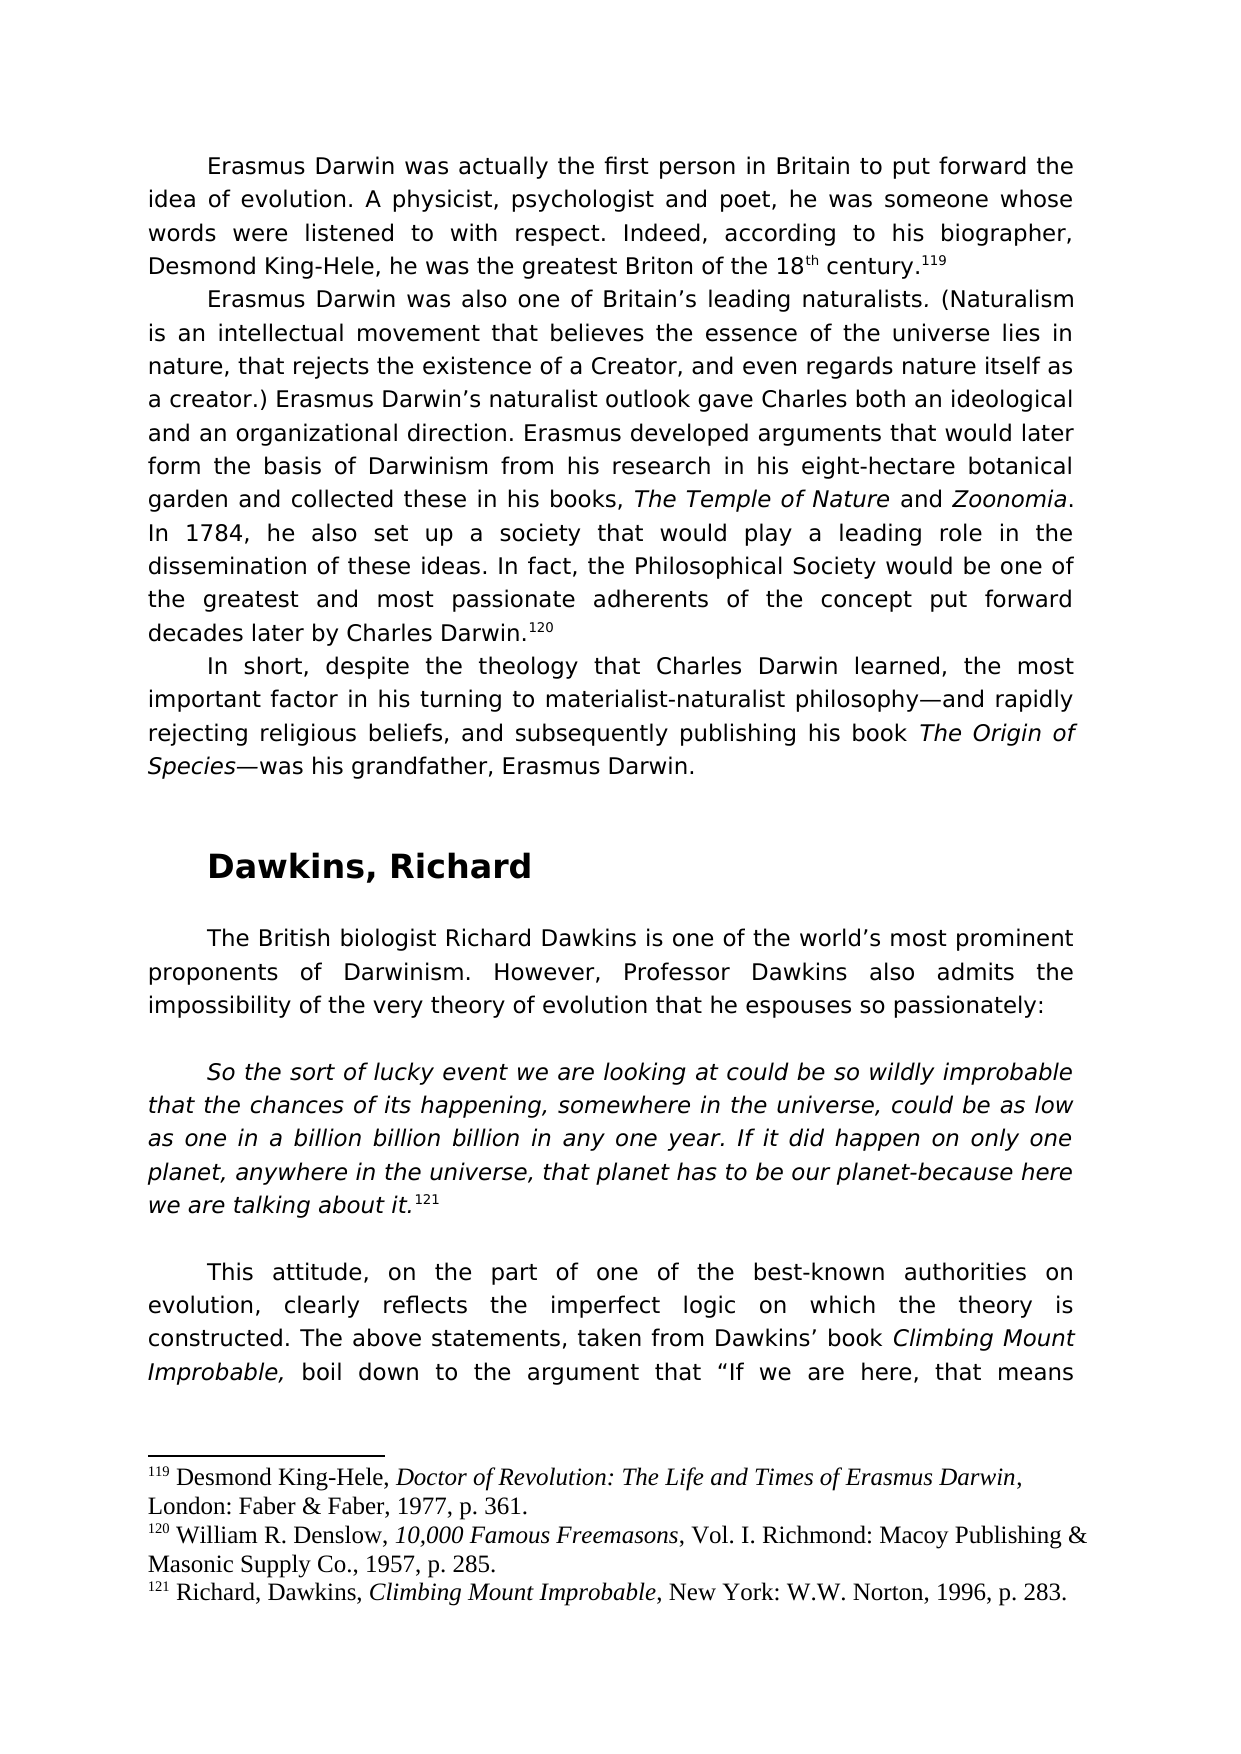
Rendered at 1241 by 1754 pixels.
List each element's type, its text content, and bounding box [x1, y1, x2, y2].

text Erasmus Darwin was also one of Britain’s leading naturalists. (Naturalism is an intellectual movement that believes the essence of the universe lies in nature, that rejects the existence of a Creator, and even regards nature itself as a creator.) Erasmus Darwin’s naturalist outlook gave Charles both an ideological and an organizational direction. Erasmus developed arguments that would later form the basis of Darwinism from his research in his eight-hectare botanical garden and collected these in his books, The Temple of Nature and Zoonomia. In 1784, he also set up a society that would play a leading role in the dissemination of these ideas. In fact, the Philosophical Society would be one of the greatest and most passionate adherents of the concept put forward decades later by Charles Darwin. [148, 281, 1075, 648]
text So the sort of lucky event we are looking at could be so wildly improbable that the chances of its happening, somewhere in the universe, could be as low as one in a billion billion billion in any one year. If it did happen on only one planet, anywhere in the universe, that planet has to be our planet-because here we are talking about it. [148, 1053, 1075, 1220]
text The British biologist Richard Dawkins is one of the world’s most prominent proponents of Darwinism. However, Professor Dawkins also admits the impossibility of the very theory of evolution that he espouses so passionately: [148, 920, 1075, 1020]
text In short, despite the theology that Charles Darwin learned, the most important factor in his turning to materialist-naturalist philosophy—and rapidly rejecting religious beliefs, and subsequently publishing his book The Origin of Species—was his grandfather, Erasmus Darwin. [148, 648, 1075, 781]
text Richard, Dawkins, Climbing Mount Improbable, New York: W.W. Norton, 1996, p. 283. [148, 1577, 1092, 1606]
text Erasmus Darwin was actually the first person in Britain to put forward the idea of evolution. A physicist, psychologist and poet, he was someone whose words were listened to with respect. Indeed, according to his biographer, Desmond King-Hele, he was the greatest Briton of the 18th century. [148, 148, 1075, 281]
text Dawkins, Richard [148, 848, 1075, 887]
text This attitude, on the part of one of the best-known authorities on evolution, clearly reflects the imperfect logic on which the theory is constructed. The above statements, taken from Dawkins’ book Climbing Mount Improbable, boil down to the argument that “If we are here, that means [148, 1253, 1075, 1387]
text Desmond King-Hele, Doctor of Revolution: The Life and Times of Erasmus Darwin, London: Faber & Faber, 1977, p. 361. [148, 1462, 1092, 1520]
text William R. Denslow, 10,000 Famous Freemasons, Vol. I. Richmond: Macoy Publishing & Masonic Supply Co., 1957, p. 285. [148, 1520, 1092, 1577]
